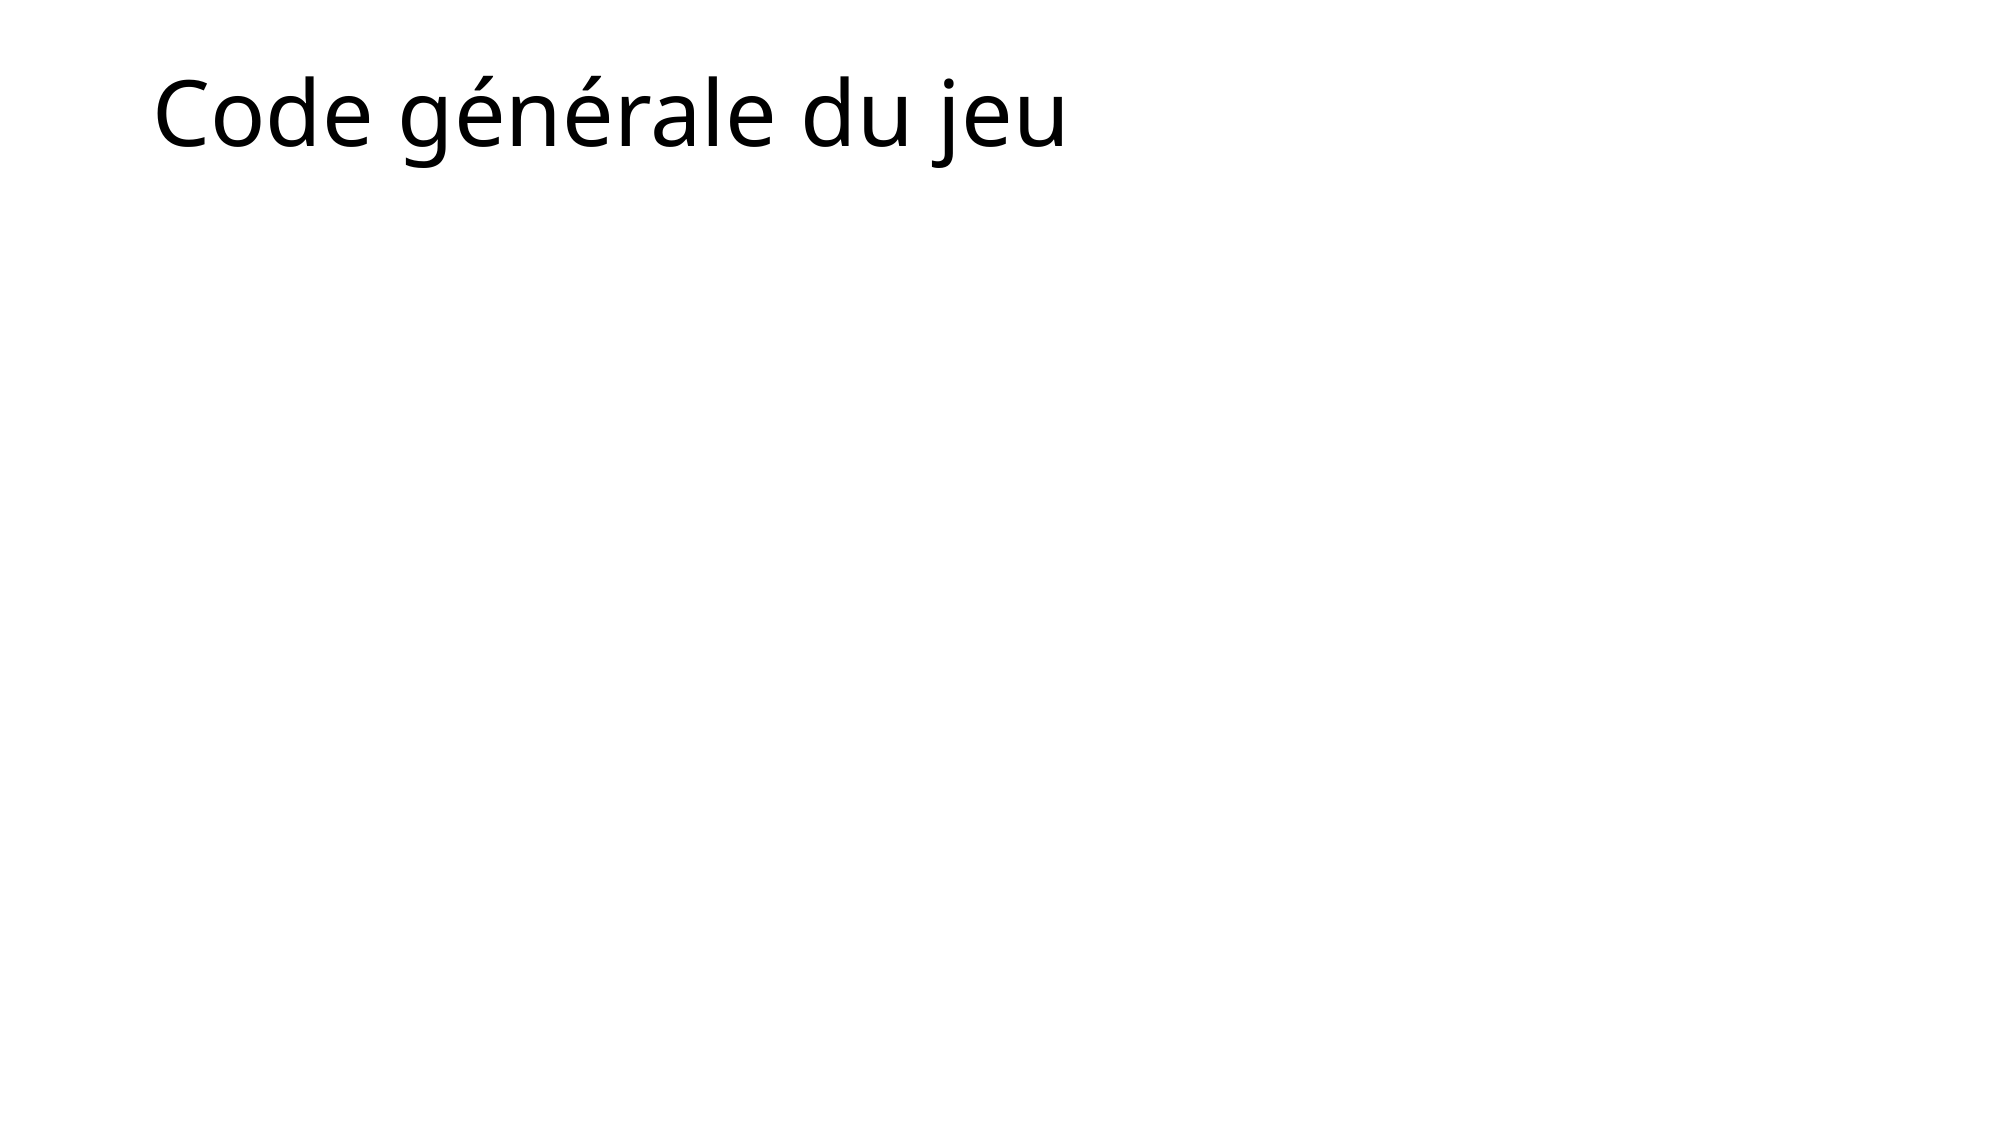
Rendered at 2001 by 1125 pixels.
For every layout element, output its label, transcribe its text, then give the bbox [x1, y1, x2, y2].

title Code générale du jeu [137, 59, 1863, 278]
